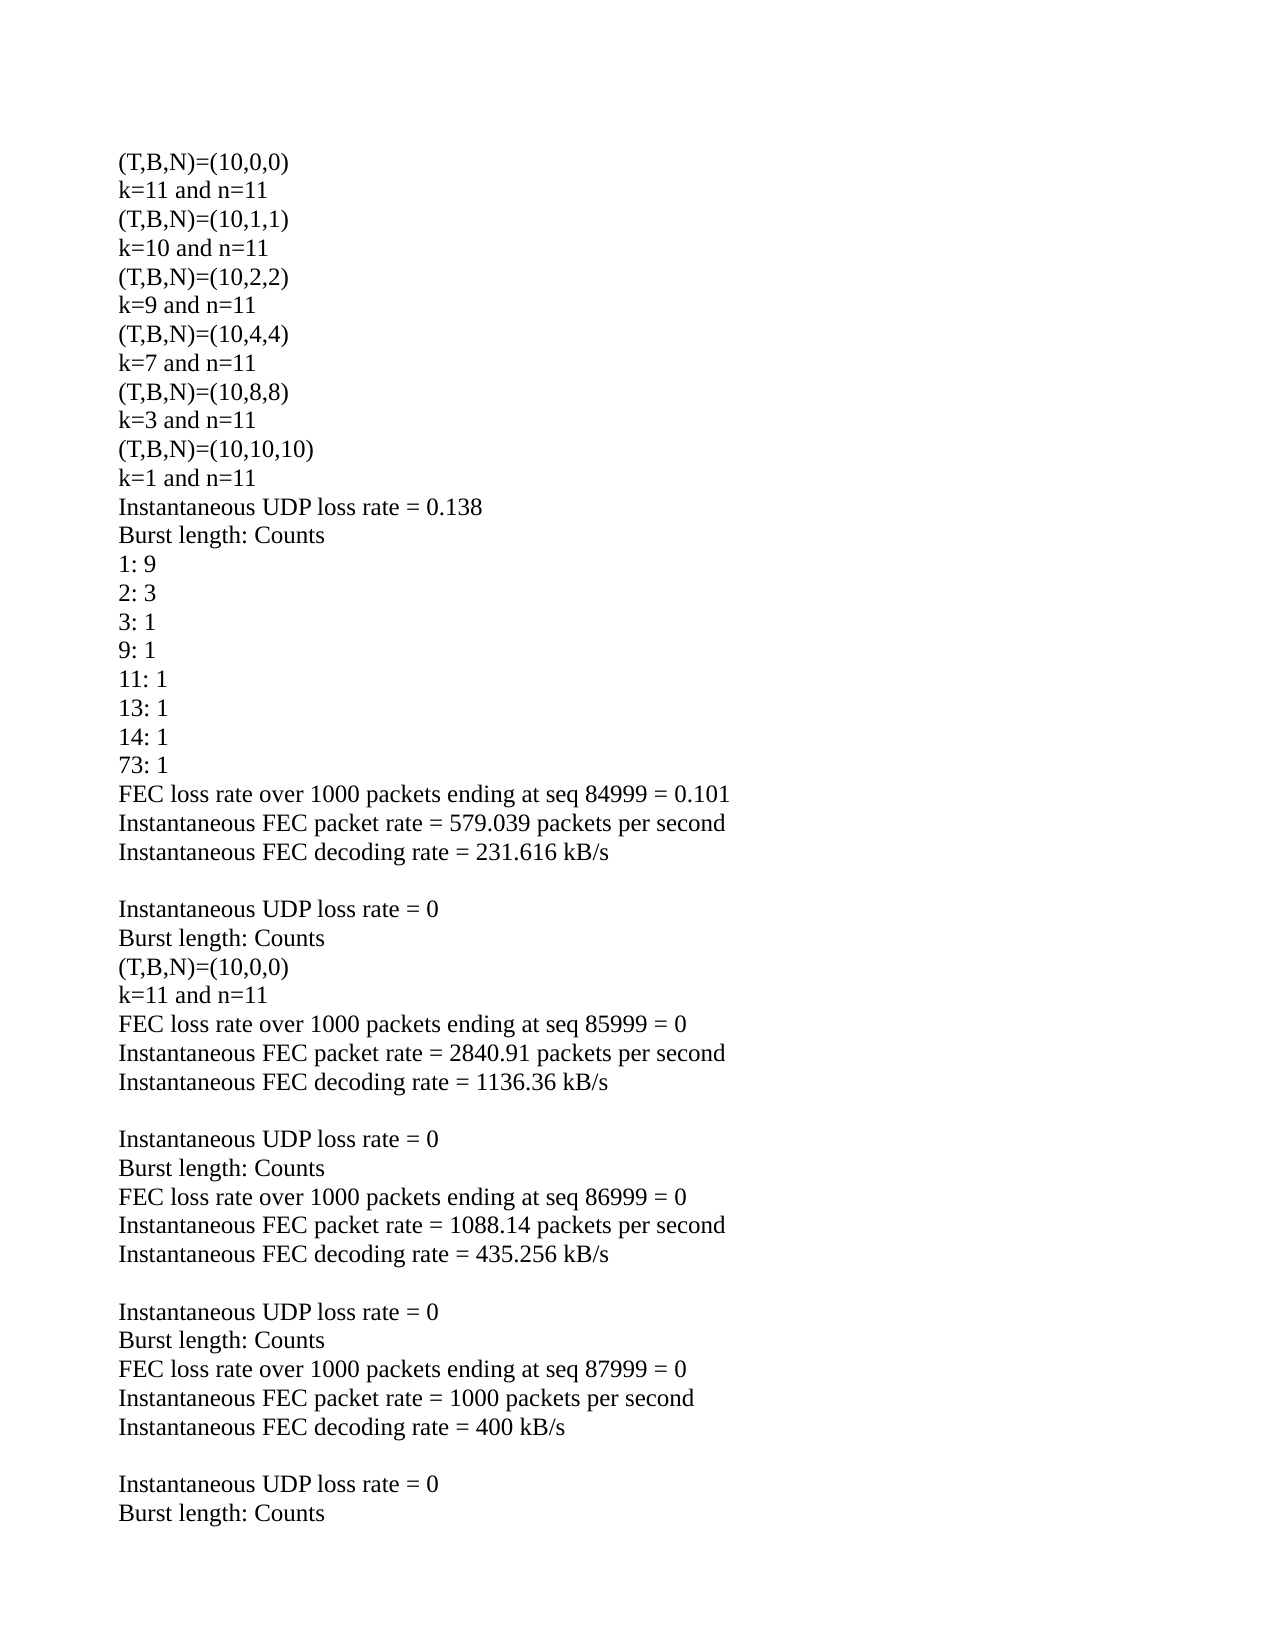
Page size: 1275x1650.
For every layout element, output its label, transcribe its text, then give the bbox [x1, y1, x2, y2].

text Instantaneous FEC decoding rate = 400 kB/s [118, 1412, 1157, 1441]
text k=7 and n=11 [118, 348, 1157, 377]
text 13: 1 [118, 693, 1157, 722]
text k=10 and n=11 [118, 233, 1157, 262]
text Instantaneous FEC packet rate = 1000 packets per second [118, 1383, 1157, 1412]
text k=9 and n=11 [118, 291, 1157, 319]
text Instantaneous UDP loss rate = 0 [118, 894, 1157, 923]
text (T,B,N)=(10,0,0) [118, 952, 1157, 981]
text (T,B,N)=(10,4,4) [118, 319, 1157, 348]
text Burst length: Counts [118, 1326, 1157, 1354]
text k=1 and n=11 [118, 463, 1157, 492]
text Instantaneous UDP loss rate = 0 [118, 1469, 1157, 1498]
text FEC loss rate over 1000 packets ending at seq 84999 = 0.101 [118, 779, 1157, 808]
text FEC loss rate over 1000 packets ending at seq 86999 = 0 [118, 1182, 1157, 1211]
text Instantaneous FEC decoding rate = 435.256 kB/s [118, 1239, 1157, 1268]
text Instantaneous UDP loss rate = 0 [118, 1297, 1157, 1326]
text k=11 and n=11 [118, 981, 1157, 1009]
text Burst length: Counts [118, 521, 1157, 549]
text 14: 1 [118, 722, 1157, 751]
text Instantaneous FEC packet rate = 1088.14 packets per second [118, 1211, 1157, 1239]
text Burst length: Counts [118, 1498, 1157, 1527]
text (T,B,N)=(10,10,10) [118, 434, 1157, 463]
text FEC loss rate over 1000 packets ending at seq 87999 = 0 [118, 1354, 1157, 1383]
text 73: 1 [118, 751, 1157, 779]
text 1: 9 [118, 549, 1157, 578]
text Instantaneous FEC decoding rate = 1136.36 kB/s [118, 1067, 1157, 1096]
text Instantaneous FEC packet rate = 2840.91 packets per second [118, 1038, 1157, 1067]
text 2: 3 [118, 578, 1157, 607]
text 11: 1 [118, 664, 1157, 693]
text Instantaneous FEC packet rate = 579.039 packets per second [118, 808, 1157, 837]
text Instantaneous UDP loss rate = 0 [118, 1124, 1157, 1153]
text Burst length: Counts [118, 923, 1157, 952]
text (T,B,N)=(10,8,8) [118, 377, 1157, 406]
text (T,B,N)=(10,1,1) [118, 204, 1157, 233]
text k=3 and n=11 [118, 406, 1157, 434]
text (T,B,N)=(10,0,0) [118, 147, 1157, 176]
text k=11 and n=11 [118, 176, 1157, 204]
text 9: 1 [118, 636, 1157, 664]
text FEC loss rate over 1000 packets ending at seq 85999 = 0 [118, 1009, 1157, 1038]
text 3: 1 [118, 607, 1157, 636]
text Instantaneous UDP loss rate = 0.138 [118, 492, 1157, 521]
text Burst length: Counts [118, 1153, 1157, 1182]
text (T,B,N)=(10,2,2) [118, 262, 1157, 291]
text Instantaneous FEC decoding rate = 231.616 kB/s [118, 837, 1157, 866]
